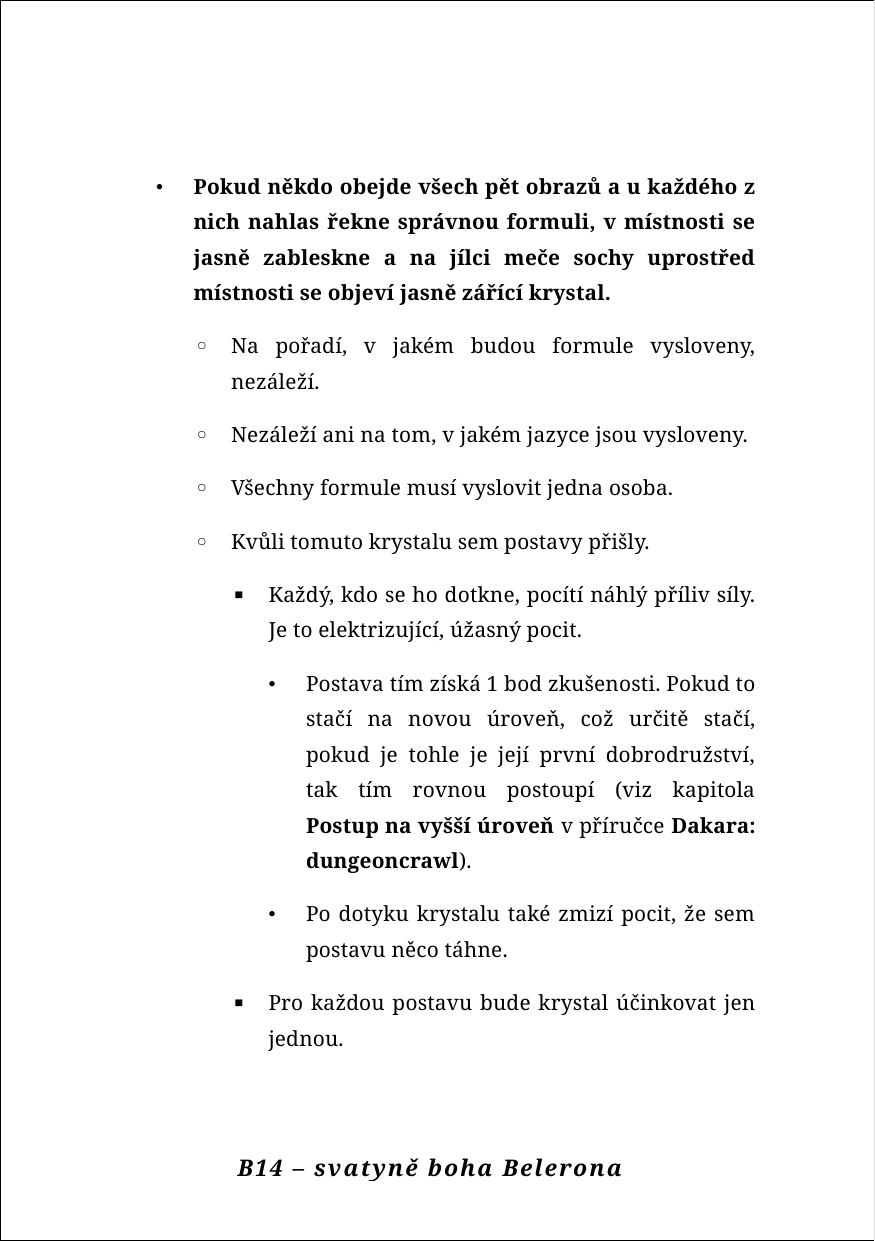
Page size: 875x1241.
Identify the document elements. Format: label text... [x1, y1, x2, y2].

list Kvůli tomuto krystalu sem postavy přišly. [193, 527, 756, 555]
list Všechny formule musí vyslovit jedna osoba. [193, 473, 756, 502]
list Na pořadí, v jakém budou formule vysloveny, nezáleží. [193, 332, 756, 396]
list Pokud někdo obejde všech pět obrazů a u každého z nich nahlas řekne správnou formuli, v místnosti se jasně zableskne a na jílci meče sochy uprostřed místnosti se objeví jasně zářící krystal. [156, 172, 756, 307]
list Každý, kdo se ho dotkne, pocítí náhlý příliv síly. Je to elektrizující, úžasný pocit. [231, 580, 756, 644]
list Po dotyku krystalu také zmizí pocit, že sem postavu něco táhne. [268, 899, 756, 963]
list Pro každou postavu bude krystal účinkovat jen jednou. [231, 988, 756, 1052]
list Postava tím získá 1 bod zkušenosti. Pokud to stačí na novou úroveň, což určitě stačí, pokud je tohle je její první dobrodružství, tak tím rovnou postoupí (viz kapitola Postup na vyšší úroveň v příručce Dakara: dungeoncrawl). [268, 669, 756, 875]
list Nezáleží ani na tom, v jakém jazyce jsou vysloveny. [193, 420, 756, 449]
